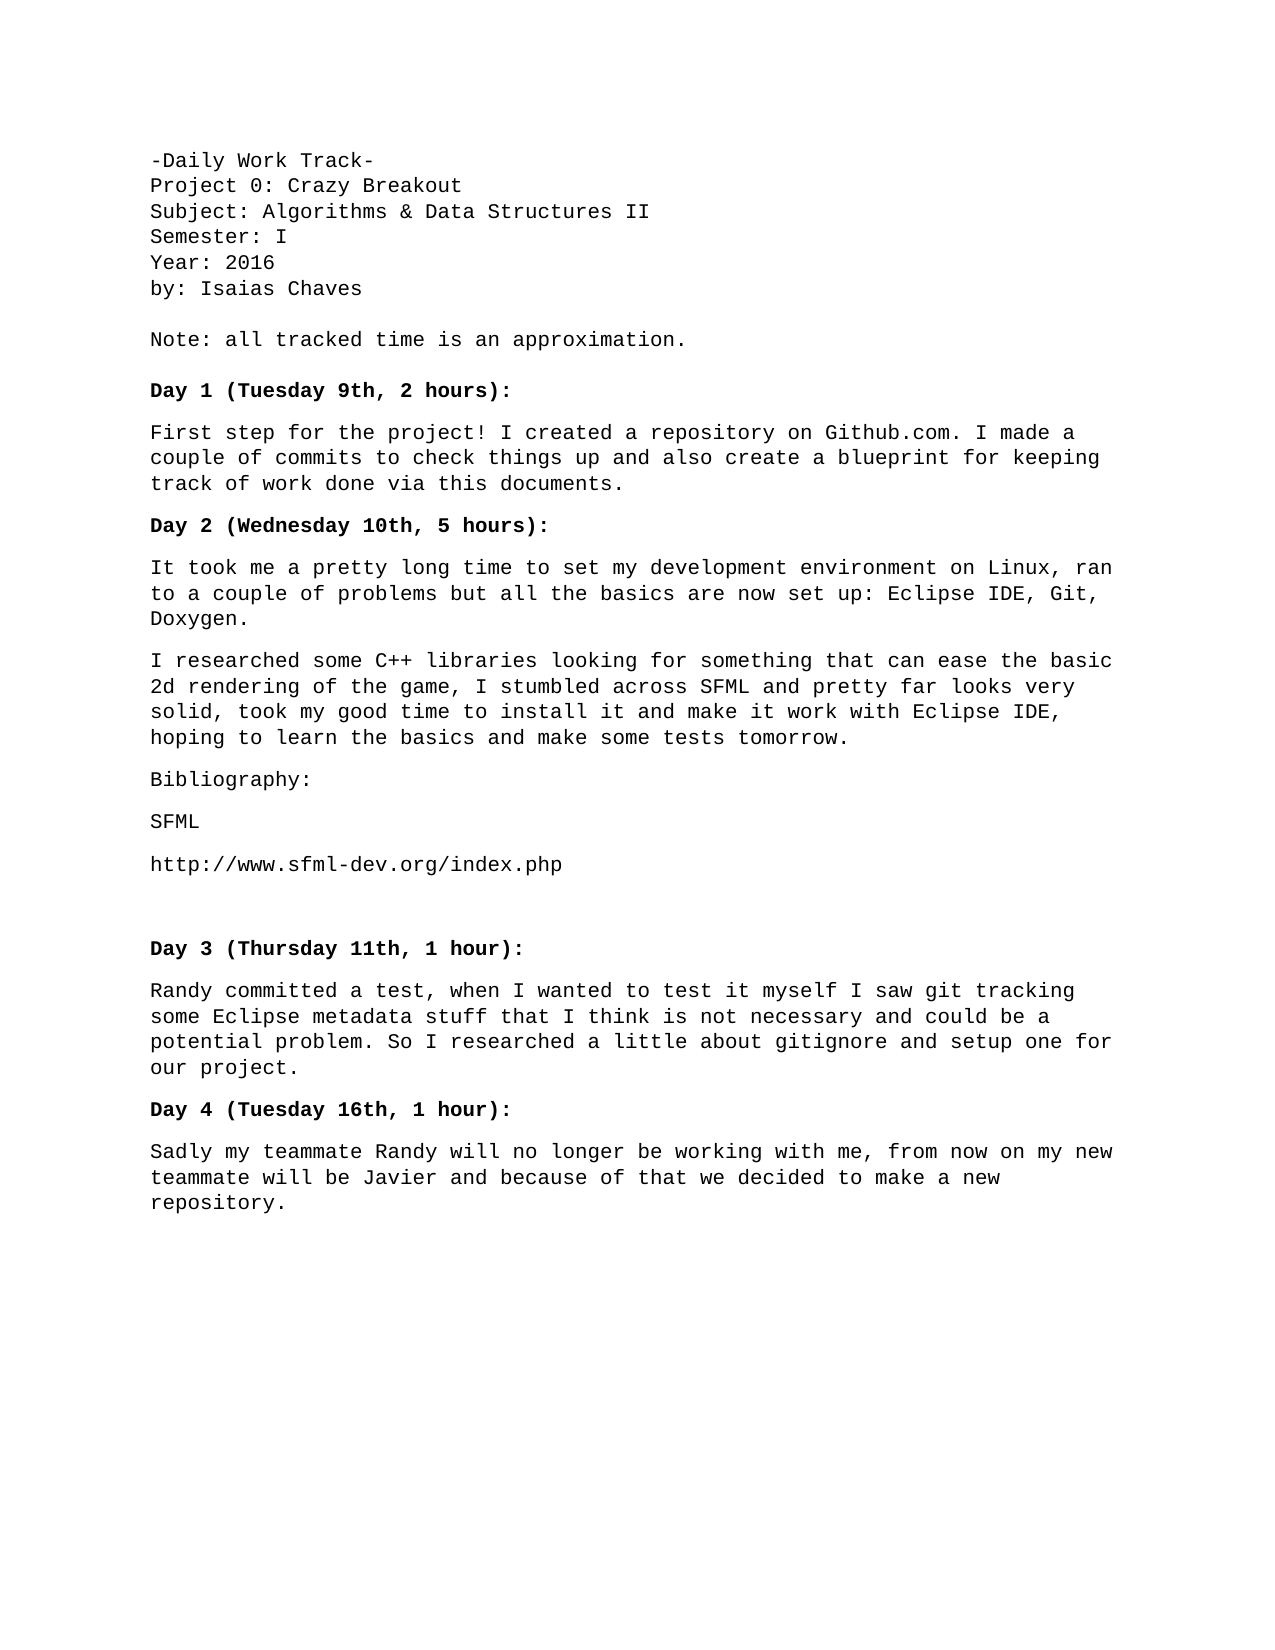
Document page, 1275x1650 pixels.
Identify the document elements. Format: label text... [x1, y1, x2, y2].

text http://www.sfml-dev.org/index.php [150, 854, 1125, 877]
text Note: all tracked time is an approximation. [150, 329, 1125, 352]
text by: Isaias Chaves [150, 278, 1125, 301]
text Project 0: Crazy Breakout [150, 176, 1125, 199]
text Sadly my teammate Randy will no longer be working with me, from now on my new teammate will be Javier and because of that we decided to make a new repository. [150, 1141, 1125, 1216]
text It took me a pretty long time to set my development environment on Linux, ran to a couple of problems but all the basics are now set up: Eclipse IDE, Git, Doxygen. [150, 557, 1125, 632]
text First step for the project! I created a repository on Github.com. I made a couple of commits to check things up and also create a blueprint for keeping track of work done via this documents. [150, 422, 1125, 497]
text Day 4 (Tuesday 16th, 1 hour): [150, 1099, 1125, 1123]
text -Daily Work Track- [150, 150, 1125, 174]
text Randy committed a test, when I wanted to test it myself I saw git tracking some Eclipse metadata stuff that I think is not necessary and could be a potential problem. So I researched a little about gitignore and setup one for our project. [150, 980, 1125, 1080]
text Day 3 (Thursday 11th, 1 hour): [150, 938, 1125, 962]
text Year: 2016 [150, 252, 1125, 276]
text Semester: I [150, 227, 1125, 250]
text Subject: Algorithms & Data Structures II [150, 201, 1125, 225]
text Day 1 (Tuesday 9th, 2 hours): [150, 380, 1125, 403]
text I researched some C++ libraries looking for something that can ease the basic 2d rendering of the game, I stumbled across SFML and pretty far looks very solid, took my good time to install it and make it work with Eclipse IDE, hoping to learn the basics and make some tests tomorrow. [150, 651, 1125, 751]
text Bibliography: [150, 769, 1125, 793]
text Day 2 (Wednesday 10th, 5 hours): [150, 515, 1125, 539]
text SFML [150, 811, 1125, 835]
